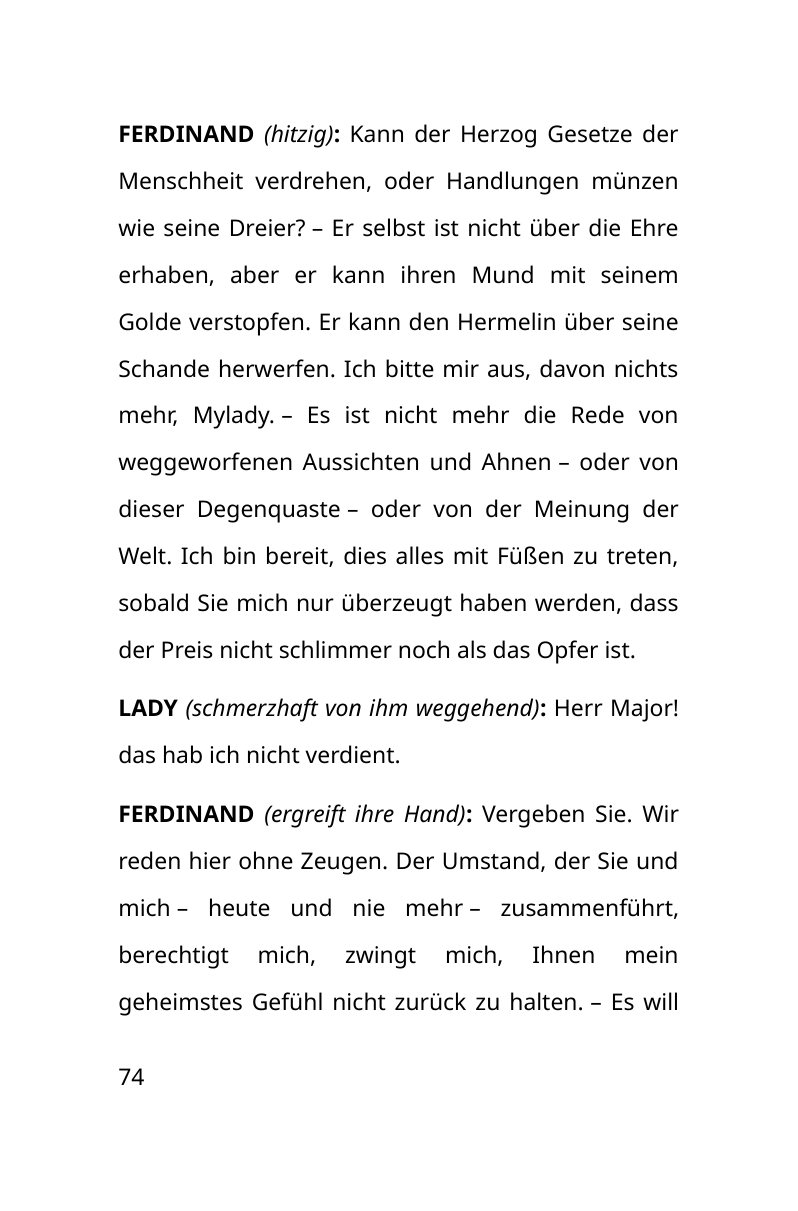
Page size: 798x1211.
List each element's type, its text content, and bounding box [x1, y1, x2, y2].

text FERDINAND (hitzig): Kann der Herzog Gesetze der Menschheit verdrehen, oder Handlungen münzen wie seine Dreier? – Er selbst ist nicht über die Ehre erhaben, aber er kann ihren Mund mit seinem Golde verstopfen. Er kann den Hermelin über seine Schande herwerfen. Ich bitte mir aus, davon nichts mehr, Mylady. – Es ist nicht mehr die Rede von weggeworfenen Aussichten und Ahnen – oder von dieser Degenquaste – oder von der Meinung der Welt. Ich bin bereit, dies alles mit Füßen zu treten, sobald Sie mich nur überzeugt haben werden, dass der Preis nicht schlimmer noch als das Opfer ist. [118, 118, 679, 665]
text LADY (schmerzhaft von ihm weggehend): Herr Major! das hab ich nicht verdient. [118, 692, 679, 771]
text FERDINAND (ergreift ihre Hand): Vergeben Sie. Wir reden hier ohne Zeugen. Der Umstand, der Sie und mich – heute und nie mehr – zusammenführt, berechtigt mich, zwingt mich, Ihnen mein geheimstes Gefühl nicht zurück zu halten. – Es will [118, 798, 679, 1017]
